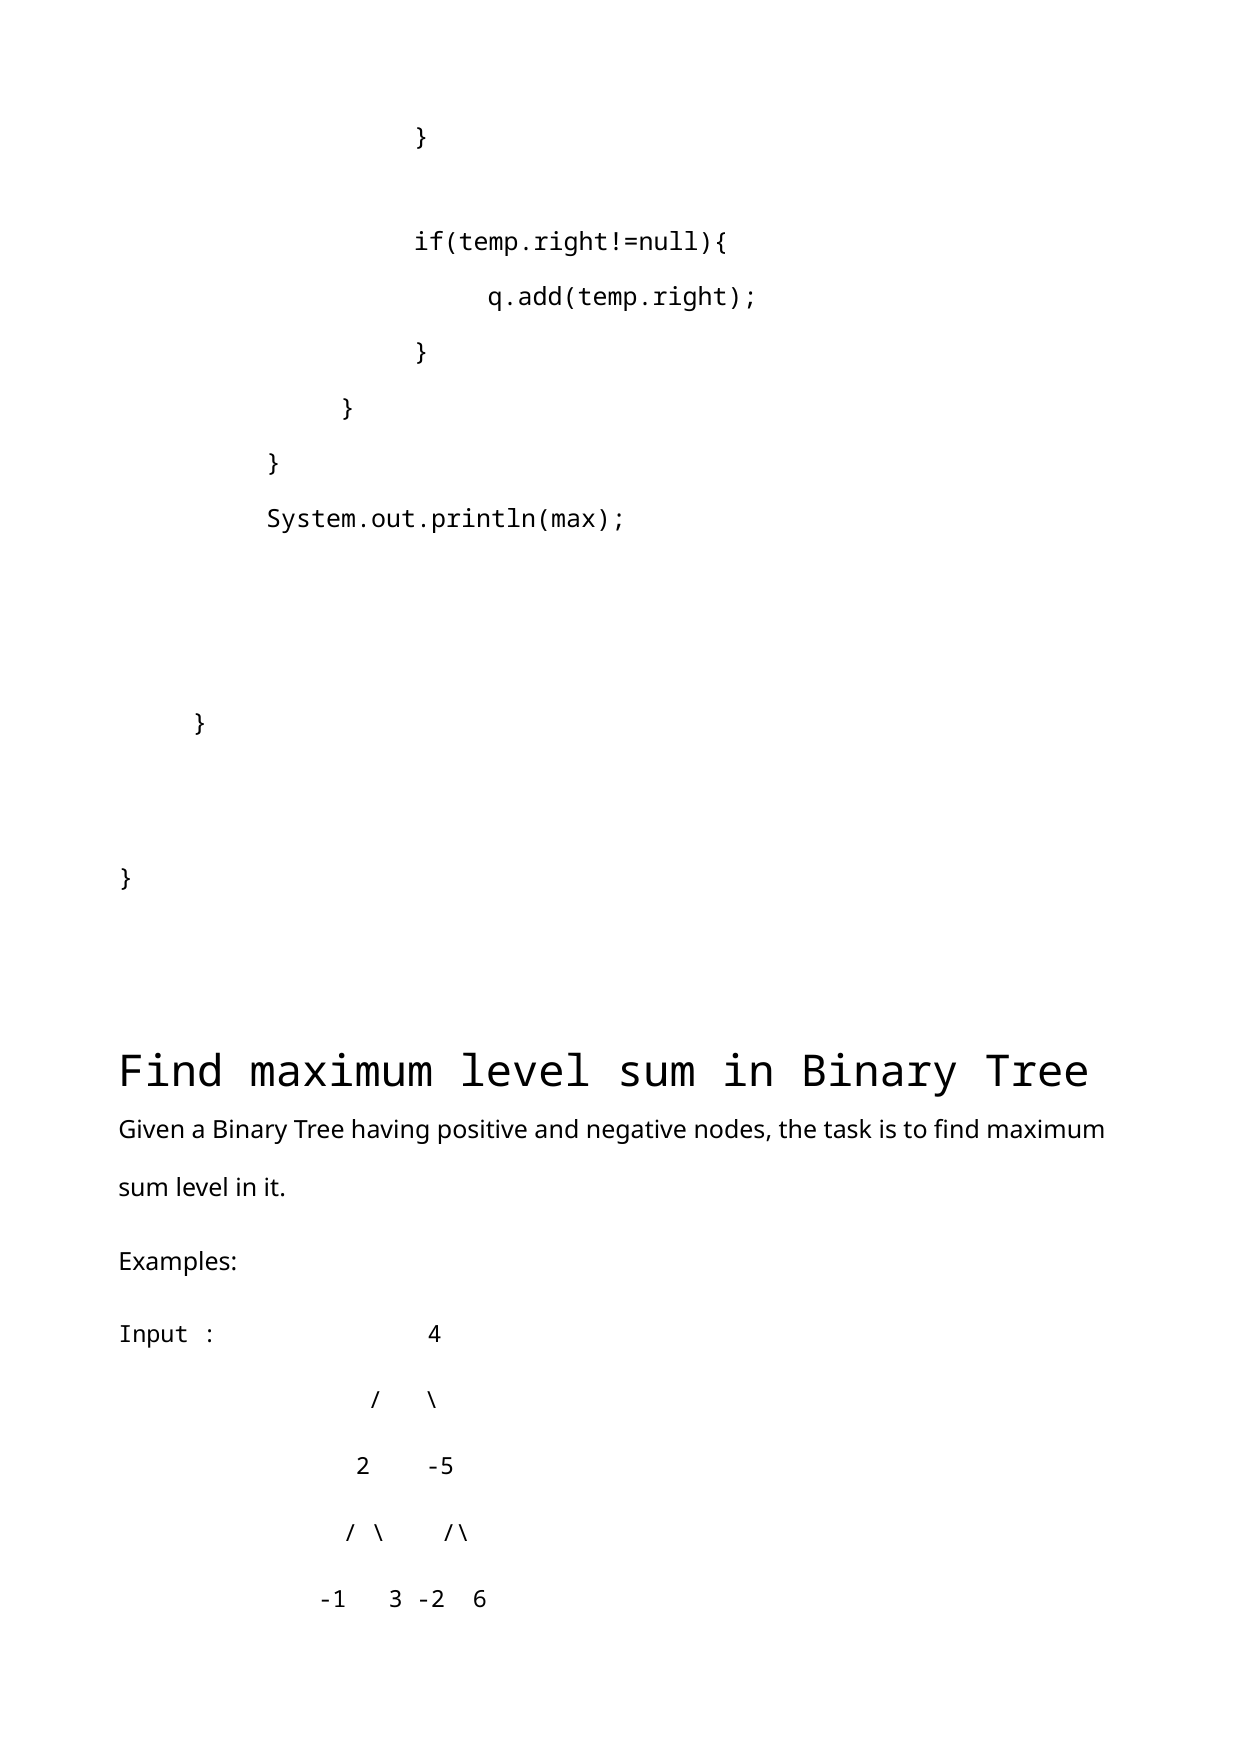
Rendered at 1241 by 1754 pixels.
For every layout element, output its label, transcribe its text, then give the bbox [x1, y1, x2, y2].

text Examples: [118, 1243, 1122, 1278]
text } [118, 334, 1122, 368]
text } [118, 118, 1122, 152]
text } [118, 705, 1122, 739]
text 2 -5 [118, 1450, 1122, 1482]
text q.add(temp.right); [118, 279, 1122, 313]
text Given a Binary Tree having positive and negative nodes, the task is to find maximum sum level in it. [118, 1111, 1122, 1204]
text -1 3 -2 6 [118, 1582, 1122, 1614]
text / \ /\ [118, 1516, 1122, 1548]
text System.out.println(max); [118, 500, 1122, 534]
text / \ [118, 1383, 1122, 1416]
text Input : 4 [118, 1317, 1122, 1349]
text if(temp.right!=null){ [118, 223, 1122, 257]
subtitle Find maximum level sum in Binary Tree [118, 1039, 1122, 1099]
text } [118, 859, 1122, 894]
text } [118, 389, 1122, 423]
text } [118, 445, 1122, 479]
